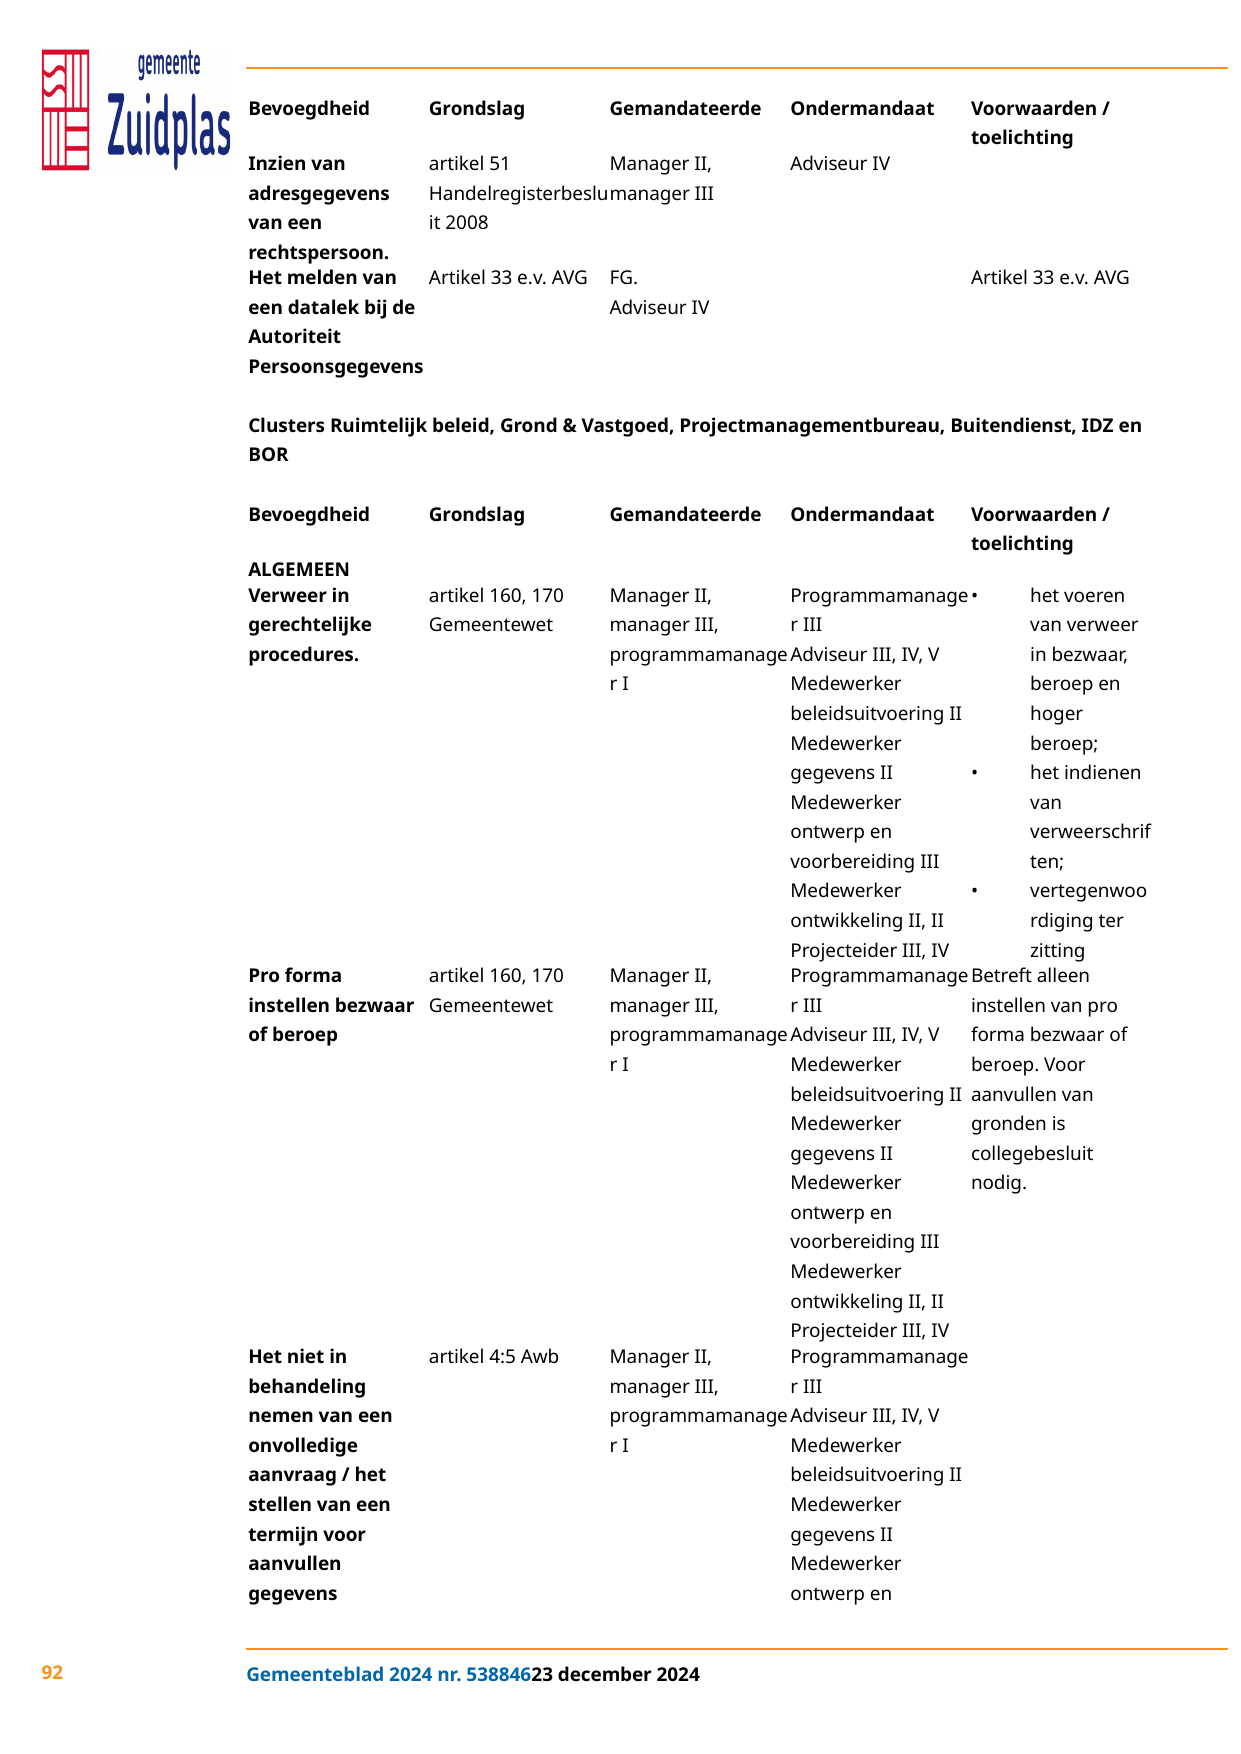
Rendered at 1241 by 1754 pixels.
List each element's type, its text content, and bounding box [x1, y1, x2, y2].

table_cell Manager II, manager III, programmamanager I [609, 1343, 790, 1606]
table_header Bevoegdheid [248, 95, 429, 150]
table_header Gemandateerde [609, 95, 790, 150]
table_cell Manager II, manager III [609, 150, 790, 264]
table_cell Het niet in behandeling nemen van een onvolledige aanvraag / het stellen van een termijn voor aanvullen gegevens [248, 1343, 429, 1606]
table_header Ondermandaat [790, 501, 971, 556]
table_cell artikel 4:5 Awb [429, 1343, 609, 1606]
table_cell Betreft alleen instellen van pro forma bezwaar of beroep. Voor aanvullen van gronden is collegebesluit nodig. [971, 963, 1152, 1343]
table_cell Manager II, manager III, programmamanager I [609, 582, 790, 962]
table_header Bevoegdheid [248, 501, 429, 556]
table_cell Programmamanager III Adviseur III, IV, V Medewerker beleidsuitvoering II Medewerker gegevens II Medewerker ontwerp en voorbereiding III Medewerker ontwikkeling II, II Projecteider III, IV [790, 963, 971, 1343]
table_cell Programmamanager III Adviseur III, IV, V Medewerker beleidsuitvoering II Medewerker gegevens II Medewerker ontwerp en voorbereiding III Medewerker ontwikkeling II, II Projecteider III, IV [790, 582, 971, 962]
table_cell FG. Adviseur IV [609, 265, 790, 379]
table_header Grondslag [429, 501, 609, 556]
table_cell Artikel 33 e.v. AVG [971, 265, 1152, 379]
table_cell artikel 160, 170 Gemeentewet [429, 582, 609, 962]
table_cell [790, 265, 971, 379]
picture [41, 47, 231, 172]
table_cell Verweer in gerechtelijke procedures. [248, 582, 429, 962]
table_cell Manager II, manager III, programmamanager I [609, 963, 790, 1343]
table_cell het voeren van verweer in bezwaar, beroep en hoger beroep; het indienen van verweerschriften; vertegenwoordiging ter zitting [971, 582, 1152, 962]
table_header Voorwaarden / toelichting [971, 95, 1152, 150]
table_cell Pro forma instellen bezwaar of beroep [248, 963, 429, 1343]
table_cell [971, 1343, 1152, 1606]
table_header Ondermandaat [790, 95, 971, 150]
table_header Grondslag [429, 95, 609, 150]
table_cell Programmamanager III Adviseur III, IV, V Medewerker beleidsuitvoering II Medewerker gegevens II Medewerker ontwerp en [790, 1343, 971, 1606]
table_cell [971, 150, 1152, 264]
table_cell artikel 51 Handelregisterbesluit 2008 [429, 150, 609, 264]
table_cell artikel 160, 170 Gemeentewet [429, 963, 609, 1343]
text Clusters Ruimtelijk beleid, Grond & Vastgoed, Projectmanagementbureau, Buitendienst, IDZ en BOR [248, 412, 1152, 467]
table_header Gemandateerde [609, 501, 790, 556]
table_cell Artikel 33 e.v. AVG [429, 265, 609, 379]
table_header Voorwaarden / toelichting [971, 501, 1152, 556]
table_cell Adviseur IV [790, 150, 971, 264]
table_cell Het melden van een datalek bij de Autoriteit Persoonsgegevens [248, 265, 429, 379]
table_cell ALGEMEEN [248, 556, 1152, 582]
table_cell Inzien van adresgegevens van een rechtspersoon. [248, 150, 429, 264]
